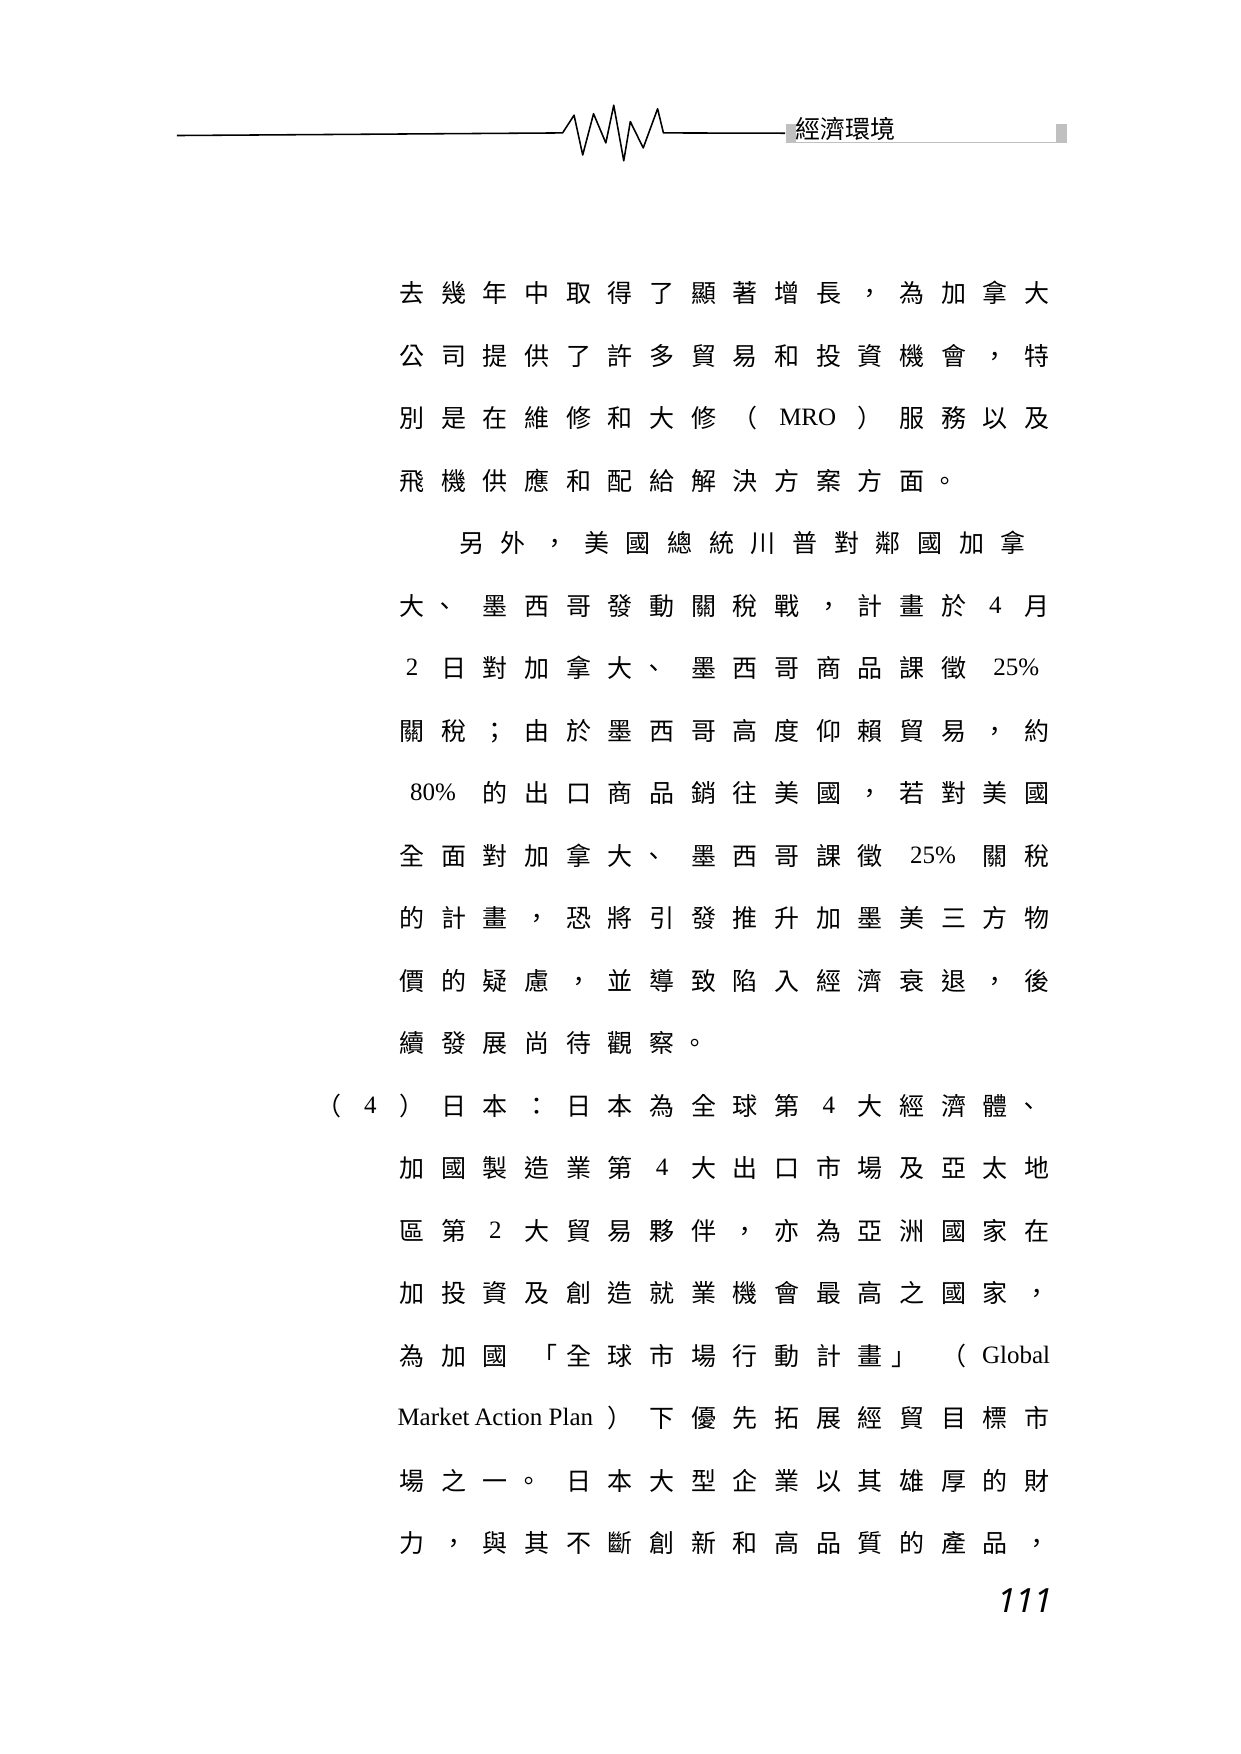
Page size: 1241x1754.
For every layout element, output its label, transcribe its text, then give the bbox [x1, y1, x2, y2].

text （4）日本：日本為全球第4大經濟體、加國製造業第4大出口市場及亞太地區第2大貿易夥伴，亦為亞洲國家在加投資及創造就業機會最高之國家，為加國「全球市場行動計畫」（Global Market Action Plan）下優先拓展經貿目標市場之一。日本大型企業以其雄厚的財力，與其不斷創新和高品質的產品， [306, 1063, 1058, 1563]
text 另外，美國總統川普對鄰國加拿大、墨西哥發動關稅戰，計畫於4月2日對加拿大、墨西哥商品課徵25%關稅；由於墨西哥高度仰賴貿易，約80%的出口商品銷往美國，若對美國全面對加拿大、墨西哥課徵25%關稅的計畫，恐將引發推升加墨美三方物價的疑慮，並導致陷入經濟衰退，後續發展尚待觀察。 [306, 500, 1058, 1063]
text 去幾年中取得了顯著增長，為加拿大公司提供了許多貿易和投資機會，特別是在維修和大修（MRO）服務以及飛機供應和配給解決方案方面。 [306, 250, 1058, 500]
